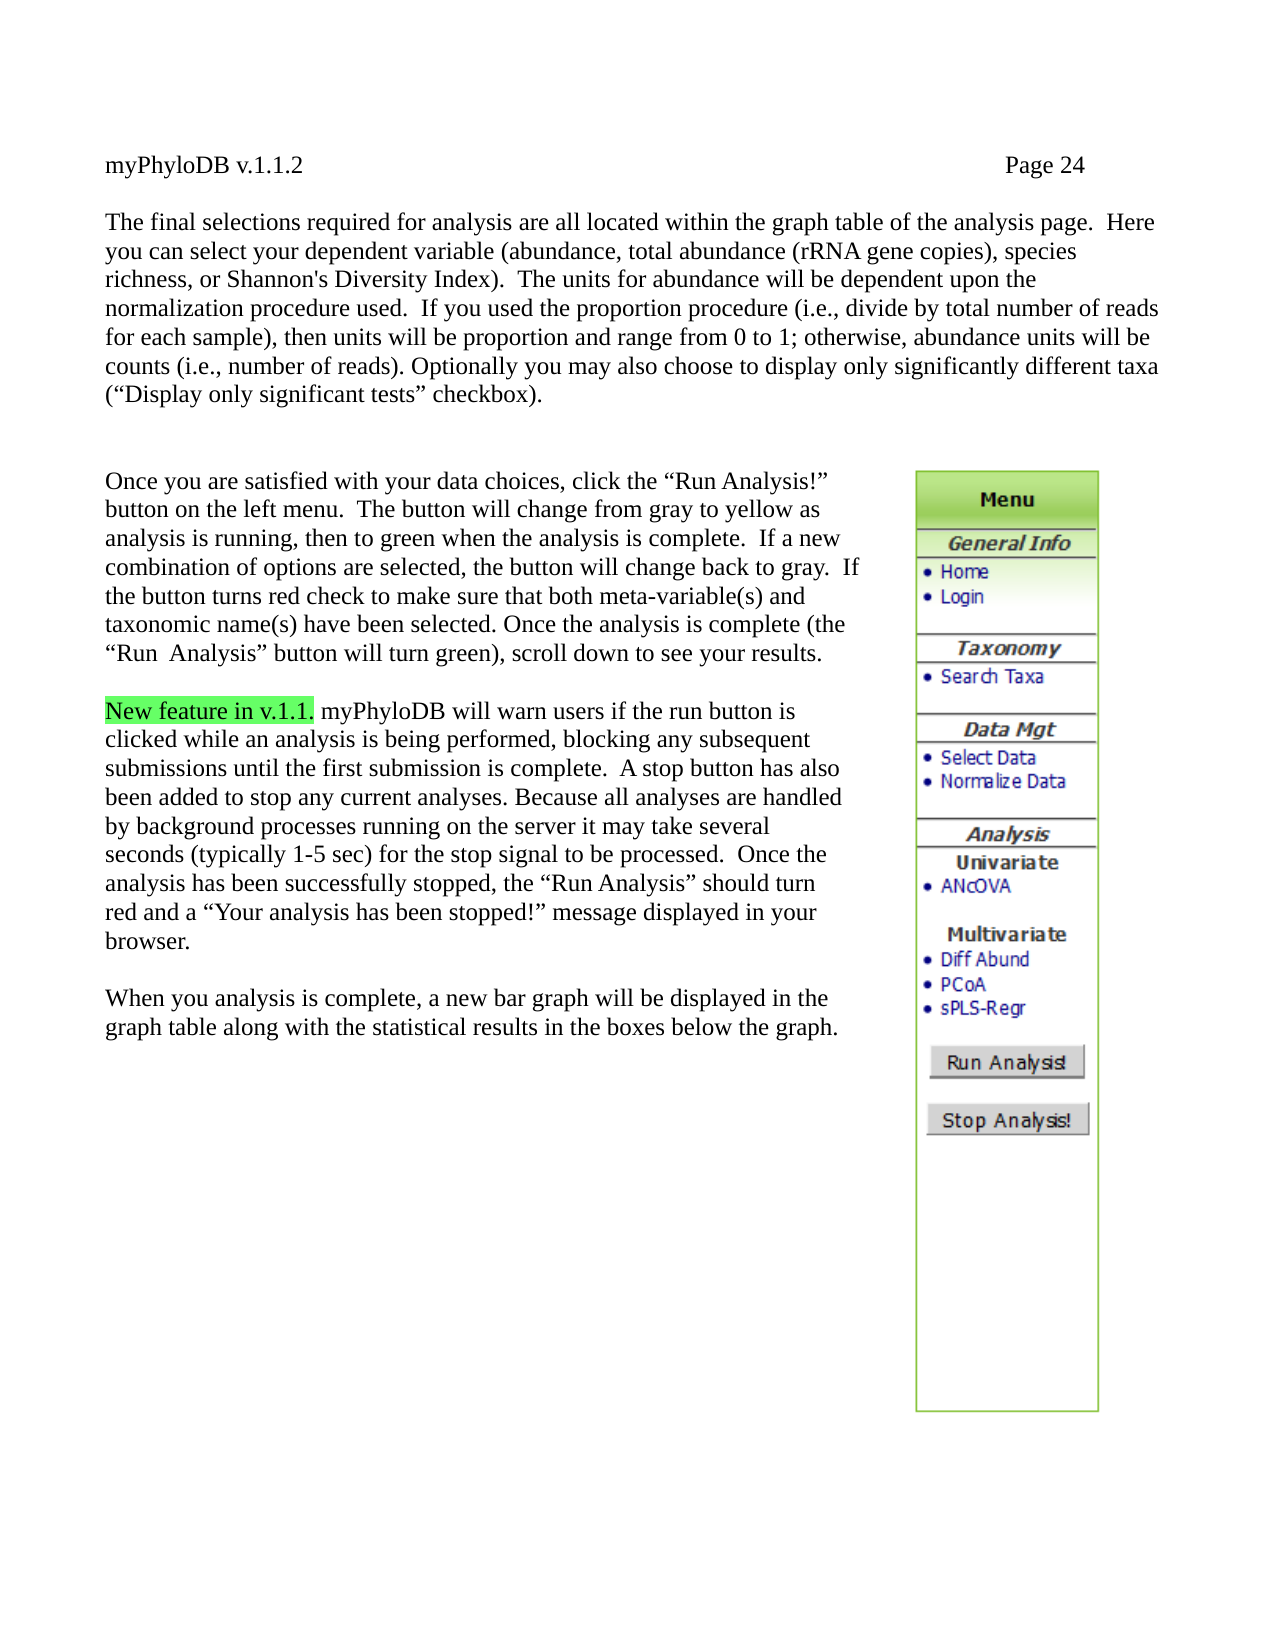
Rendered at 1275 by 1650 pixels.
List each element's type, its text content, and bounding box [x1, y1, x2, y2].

text The final selections required for analysis are all located within the graph table of the analysis page. Here you can select your dependent variable (abundance, total abundance (rRNA gene copies), species richness, or Shannon's Diversity Index). The units for abundance will be dependent upon the normalization procedure used. If you used the proportion procedure (i.e., divide by total number of reads for each sample), then units will be proportion and range from 0 to 1; otherwise, abundance units will be counts (i.e., number of reads). Optionally you may also choose to display only significantly different taxa (“Display only significant tests” checkbox). [105, 207, 1170, 408]
text Once you are satisfied with your data choices, click the “Run Analysis!” button on the left menu. The button will change from gray to yellow as analysis is running, then to green when the analysis is complete. If a new combination of options are selected, the button will change back to gray. If the button turns red check to make sure that both meta-variable(s) and taxonomic name(s) have been selected. Once the analysis is complete (the “Run Analysis” button will turn green), scroll down to see your results. [105, 466, 886, 667]
text New feature in v.1.1. myPhyloDB will warn users if the run button is clicked while an analysis is being performed, blocking any subsequent submissions until the first submission is complete. A stop button has also been added to stop any current analyses. Because all analyses are handled by background processes running on the server it may take several seconds (typically 1-5 sec) for the stop signal to be processed. Once the analysis has been successfully stopped, the “Run Analysis” should turn red and a “Your analysis has been stopped!” message displayed in your browser. [105, 696, 845, 954]
text When you analysis is complete, a new bar graph will be displayed in the graph table along with the statistical results in the boxes below the graph. [105, 983, 886, 1041]
picture [908, 463, 1104, 1417]
